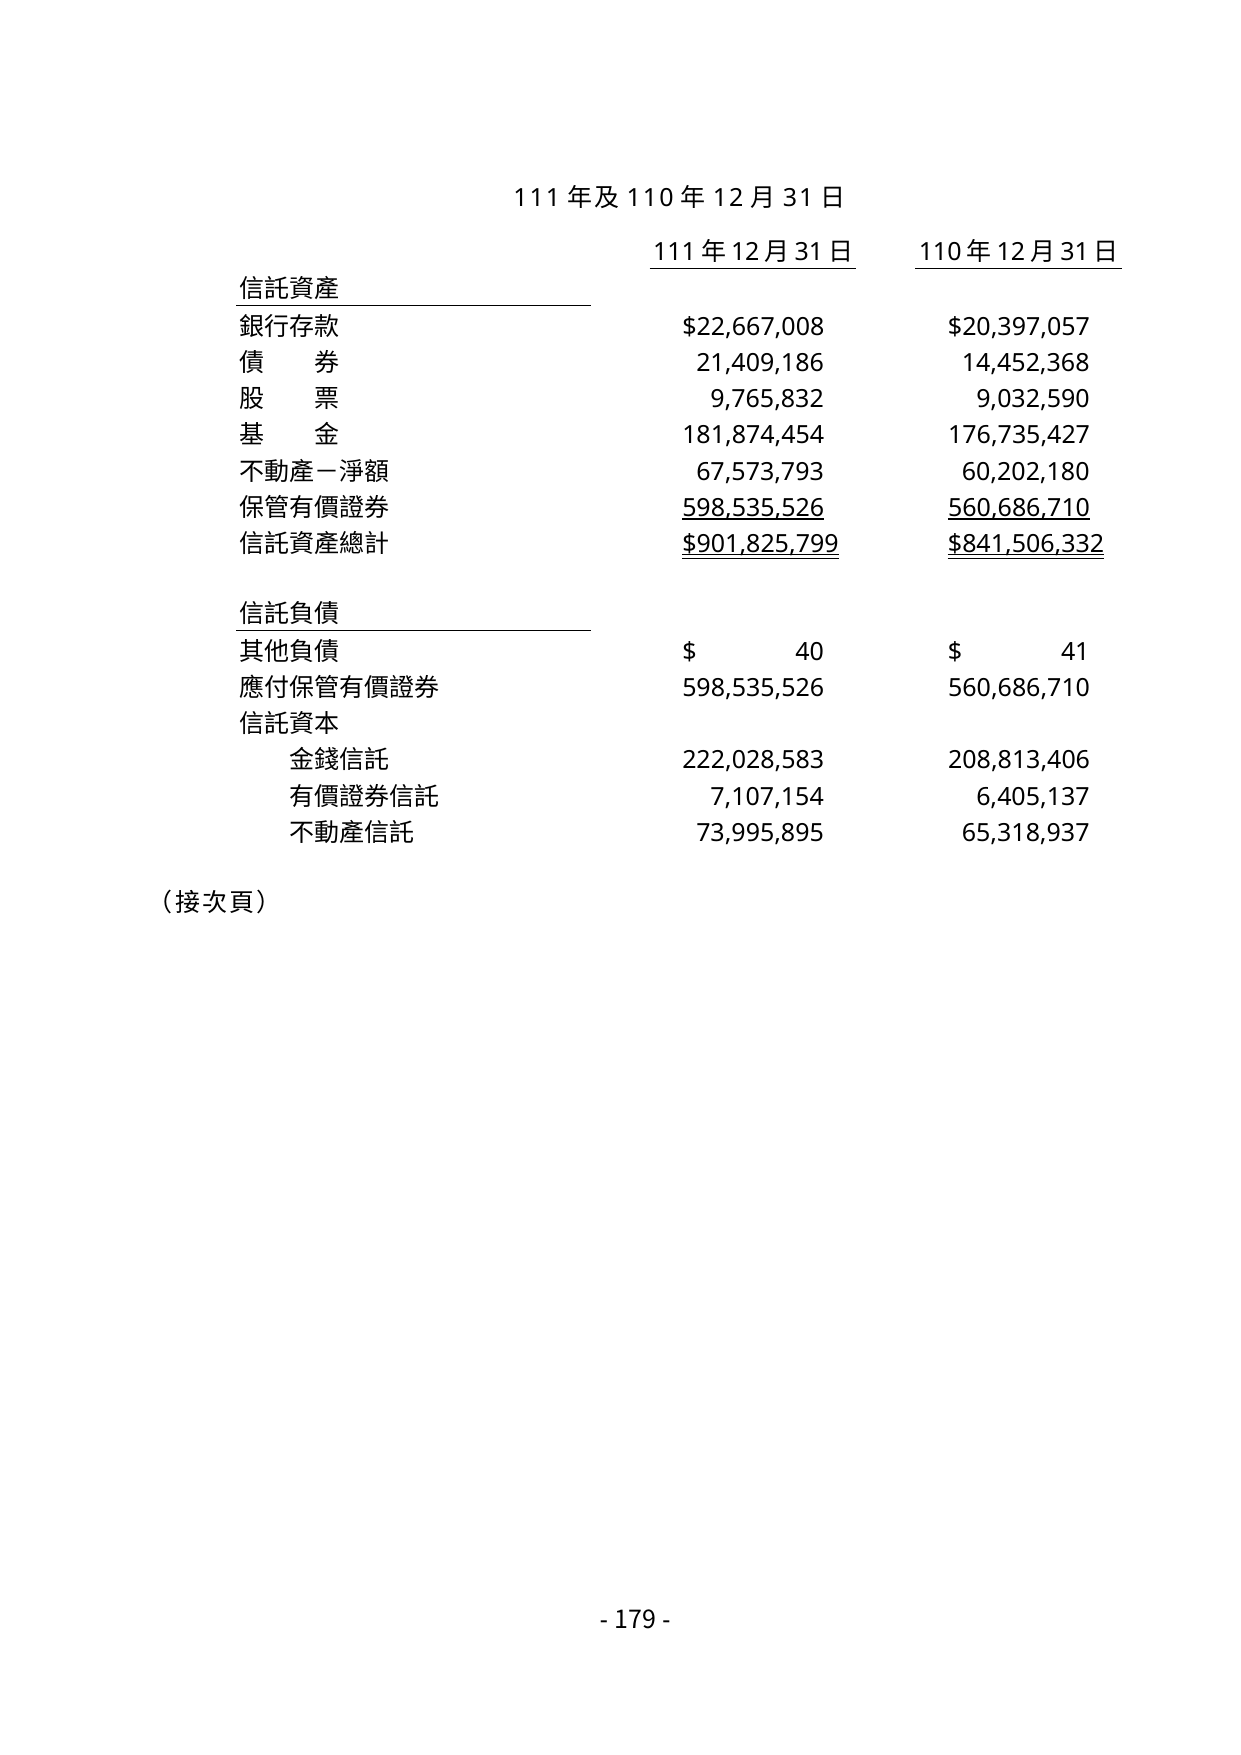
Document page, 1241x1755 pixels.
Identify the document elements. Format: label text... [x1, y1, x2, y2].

table_cell [856, 813, 915, 849]
table_cell $ 841,506,332 [915, 524, 1122, 560]
table_cell 73,995,895 [650, 813, 856, 849]
table_cell [591, 524, 649, 560]
table_header [236, 232, 591, 268]
table_cell $ 22,667,008 [650, 305, 856, 342]
table_cell [856, 668, 915, 704]
table_cell 7,107,154 [650, 776, 856, 812]
table_cell [915, 704, 1122, 740]
table_header 111年12月31日 [650, 232, 856, 268]
table_cell 598,535,526 [650, 488, 856, 524]
table_cell [591, 776, 649, 812]
table_cell [591, 560, 649, 594]
table_header [591, 232, 649, 268]
table_cell 67,573,793 [650, 451, 856, 487]
table_cell [856, 451, 915, 487]
text （接次頁） [148, 883, 1122, 919]
table_cell 債 券 [236, 343, 591, 379]
table_cell [591, 451, 649, 487]
table_cell [591, 268, 649, 305]
table_cell [650, 704, 856, 740]
table_cell 21,409,186 [650, 343, 856, 379]
table_cell [591, 488, 649, 524]
table_cell [856, 776, 915, 812]
table_cell [591, 594, 649, 630]
table_cell [650, 594, 856, 630]
table_header 110年12月31日 [915, 232, 1122, 268]
text 111年及110年12月31日 [236, 177, 1122, 213]
table_header [856, 232, 915, 268]
table_cell [591, 343, 649, 379]
table_cell 65,318,937 [915, 813, 1122, 849]
table_cell 598,535,526 [650, 668, 856, 704]
table_cell [915, 594, 1122, 630]
table_cell 176,735,427 [915, 415, 1122, 451]
table_cell $ 20,397,057 [915, 305, 1122, 342]
table_cell [856, 630, 915, 667]
table_cell [591, 379, 649, 415]
table_cell 信託資產總計 [236, 524, 591, 560]
table_cell 6,405,137 [915, 776, 1122, 812]
table_cell [591, 305, 649, 342]
table_cell [591, 813, 649, 849]
table_cell [591, 630, 649, 667]
table_cell [856, 594, 915, 630]
table_cell 222,028,583 [650, 740, 856, 776]
table_cell $ 40 [650, 630, 856, 667]
table_cell 銀行存款 [236, 306, 591, 342]
table_cell [856, 560, 915, 594]
table_cell [915, 560, 1122, 594]
table_cell 信託負債 [236, 594, 591, 630]
table_cell [856, 524, 915, 560]
table_cell 208,813,406 [915, 740, 1122, 776]
table_cell 不動產－淨額 [236, 451, 591, 487]
table_cell 股 票 [236, 379, 591, 415]
table_cell [856, 488, 915, 524]
table_cell 60,202,180 [915, 451, 1122, 487]
table_cell 9,032,590 [915, 379, 1122, 415]
table_cell [915, 269, 1122, 305]
table_cell 其他負債 [236, 631, 591, 667]
table_cell 9,765,832 [650, 379, 856, 415]
table_cell 保管有價證券 [236, 488, 591, 524]
table_cell 應付保管有價證券 [236, 668, 591, 704]
table_cell [856, 740, 915, 776]
table_cell [591, 704, 649, 740]
table_cell 金錢信託 [236, 740, 591, 776]
table_cell 不動產信託 [236, 813, 591, 849]
table_cell 14,452,368 [915, 343, 1122, 379]
table_cell [236, 560, 591, 594]
table_cell 560,686,710 [915, 668, 1122, 704]
table_cell 560,686,710 [915, 488, 1122, 524]
table_cell [650, 560, 856, 594]
table_cell $ 41 [915, 630, 1122, 667]
table_cell [856, 704, 915, 740]
table_cell 有價證券信託 [236, 776, 591, 812]
table_cell [591, 740, 649, 776]
table_cell [650, 269, 856, 305]
table_cell [856, 379, 915, 415]
table_cell [591, 668, 649, 704]
table_cell [591, 415, 649, 451]
table_cell [856, 343, 915, 379]
table_cell 181,874,454 [650, 415, 856, 451]
table_cell 信託資本 [236, 704, 591, 740]
table_cell [856, 415, 915, 451]
table_cell [856, 305, 915, 342]
table_cell 基 金 [236, 415, 591, 451]
table_cell 信託資產 [236, 268, 591, 305]
table_cell $ 901,825,799 [650, 524, 856, 560]
table_cell [856, 268, 915, 305]
